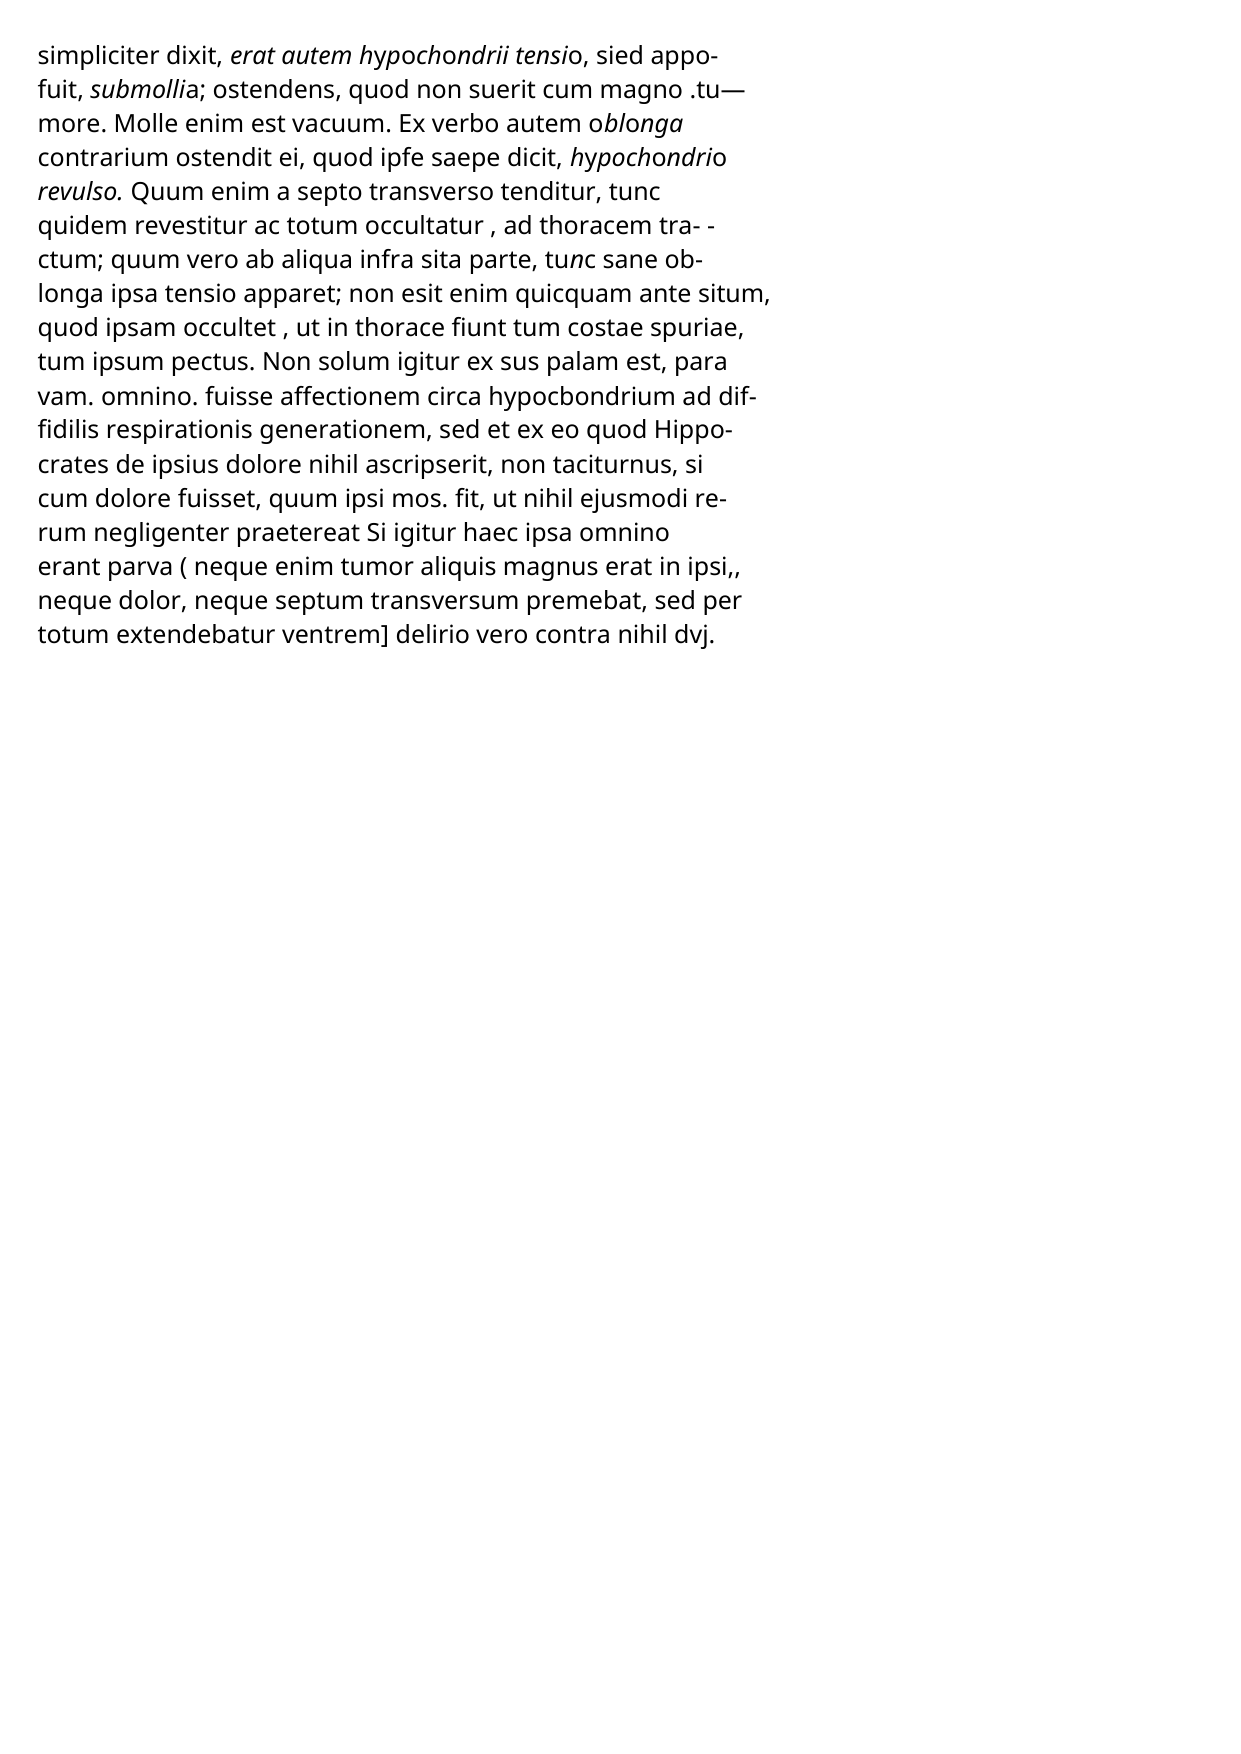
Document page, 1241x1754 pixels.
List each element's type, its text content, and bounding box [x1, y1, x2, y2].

text simpliciter dixit, erat autem hypochondrii tensio, sied appo- fuit, submollia; ostendens, quod non suerit cum magno .tu— more. Molle enim est vacuum. Ex verbo autem oblonga contrarium ostendit ei, quod ipfe saepe dicit, hypochondrio revulso. Quum enim a septo transverso tenditur, tunc quidem revestitur ac totum occultatur , ad thoracem tra- - ctum; quum vero ab aliqua infra sita parte, tunc sane ob- longa ipsa tensio apparet; non esit enim quicquam ante situm, quod ipsam occultet , ut in thorace fiunt tum costae spuriae, tum ipsum pectus. Non solum igitur ex sus palam est, para vam. omnino. fuisse affectionem circa hypocbondrium ad dif- fidilis respirationis generationem, sed et ex eo quod Hippo- crates de ipsius dolore nihil ascripserit, non taciturnus, si cum dolore fuisset, quum ipsi mos. fit, ut nihil ejusmodi re- rum negligenter praetereat Si igitur haec ipsa omnino erant parva ( neque enim tumor aliquis magnus erat in ipsi,, neque dolor, neque septum transversum premebat, sed per totum extendebatur ventrem] delirio vero contra nihil dvj. [37, 37, 1203, 651]
